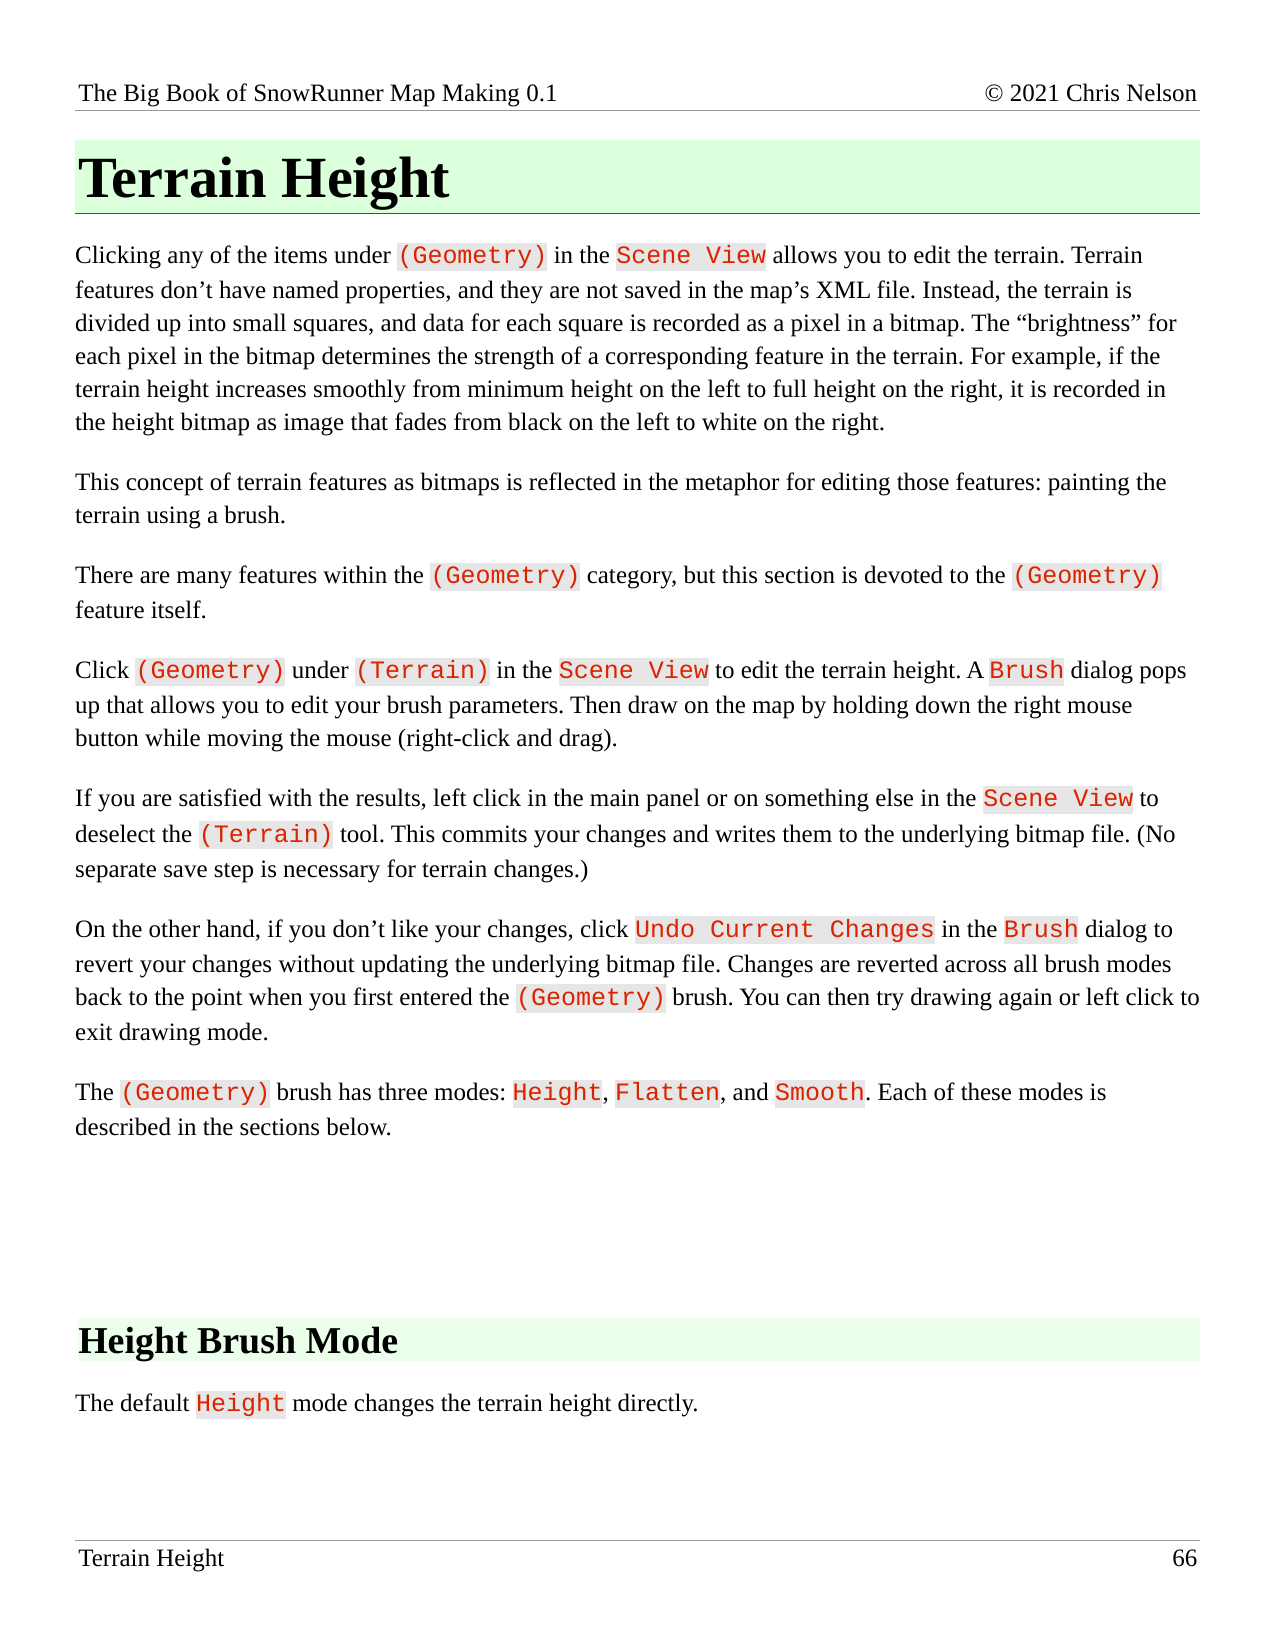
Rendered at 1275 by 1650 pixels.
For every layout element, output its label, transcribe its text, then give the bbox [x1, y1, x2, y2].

text There are many features within the (Geometry) category, but this section is devoted to the (Geometry) feature itself. [75, 560, 1200, 624]
text This concept of terrain features as bitmaps is reflected in the metaphor for editing those features: painting the terrain using a brush. [75, 467, 1200, 529]
text Click (Geometry) under (Terrain) in the Scene View to edit the terrain height. A Brush dialog pops up that allows you to edit your brush parameters. Then draw on the map by holding down the right mouse button while moving the mouse (right-click and drag). [75, 655, 1200, 752]
text On the other hand, if you don’t like your changes, click Undo Current Changes in the Brush dialog to revert your changes without updating the underlying bitmap file. Changes are reverted across all brush modes back to the point when you first entered the (Geometry) brush. You can then try drawing again or left click to exit drawing mode. [75, 914, 1200, 1046]
subtitle Terrain Height [75, 140, 1200, 213]
subtitle Height Brush Mode [78, 1318, 1200, 1361]
text The default Height mode changes the terrain height directly. [75, 1388, 1200, 1419]
text If you are satisfied with the results, left click in the main panel or on something else in the Scene View to deselect the (Terrain) tool. This commits your changes and writes them to the underlying bitmap file. (No separate save step is necessary for terrain changes.) [75, 783, 1200, 882]
text The (Geometry) brush has three modes: Height, Flatten, and Smooth. Each of these modes is described in the sections below. [75, 1077, 1200, 1141]
text Clicking any of the items under (Geometry) in the Scene View allows you to edit the terrain. Terrain features don’t have named properties, and they are not saved in the map’s XML file. Instead, the terrain is divided up into small squares, and data for each square is recorded as a pixel in a bitmap. The “brightness” for each pixel in the bitmap determines the strength of a corresponding feature in the terrain. For example, if the terrain height increases smoothly from minimum height on the left to full height on the right, it is recorded in the height bitmap as image that fades from black on the left to white on the right. [75, 240, 1200, 436]
